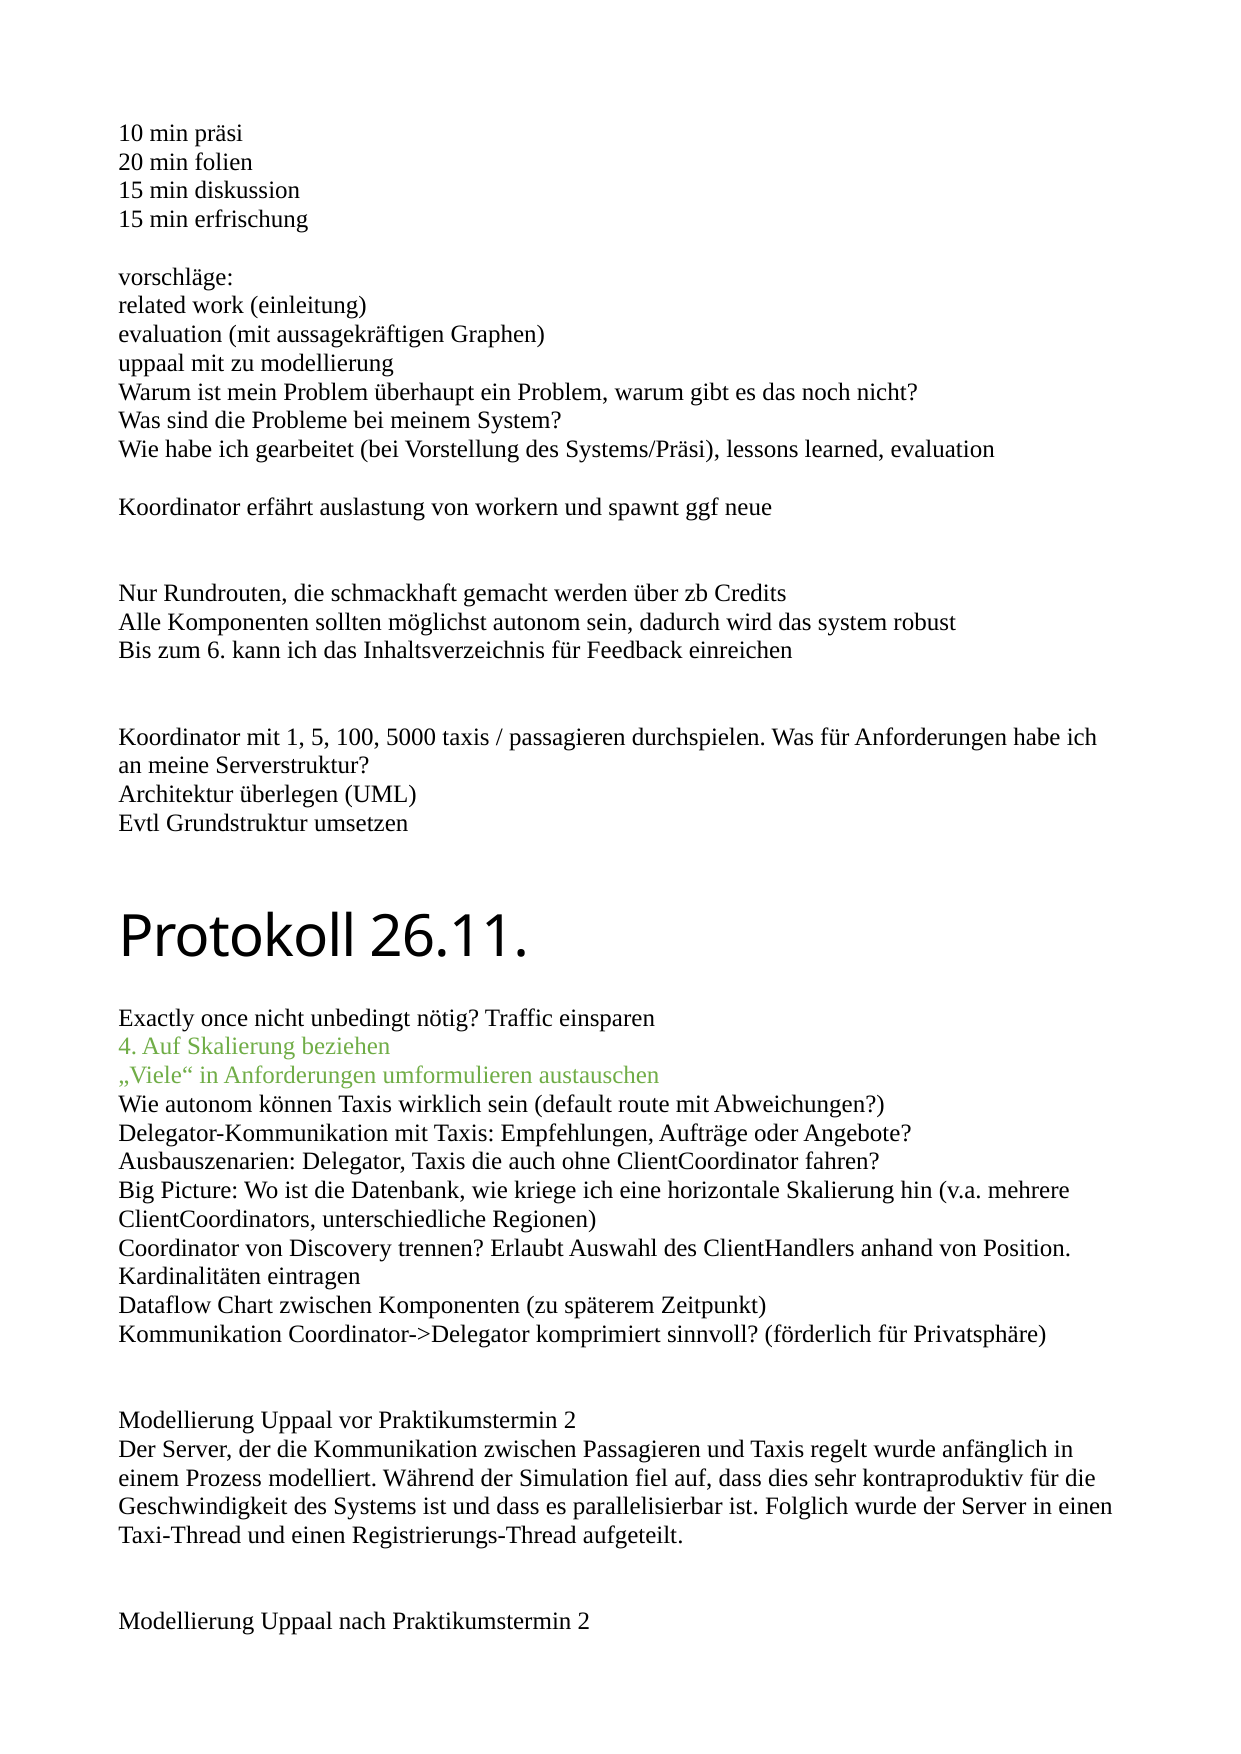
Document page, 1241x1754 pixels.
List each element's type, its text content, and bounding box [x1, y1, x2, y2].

text Was sind die Probleme bei meinem System? [118, 406, 1122, 434]
text Exactly once nicht unbedingt nötig? Traffic einsparen [118, 1003, 1122, 1031]
text Dataflow Chart zwischen Komponenten (zu späterem Zeitpunkt) [118, 1290, 1122, 1319]
text Nur Rundrouten, die schmackhaft gemacht werden über zb Credits [118, 578, 1122, 607]
text Koordinator mit 1, 5, 100, 5000 taxis / passagieren durchspielen. Was für Anforderungen habe ich an meine Serverstruktur? [118, 722, 1122, 779]
text evaluation (mit aussagekräftigen Graphen) [118, 319, 1122, 348]
text Koordinator erfährt auslastung von workern und spawnt ggf neue [118, 492, 1122, 521]
text vorschläge: [118, 262, 1122, 291]
text Ausbauszenarien: Delegator, Taxis die auch ohne ClientCoordinator fahren? [118, 1146, 1122, 1175]
text 15 min erfrischung [118, 204, 1122, 233]
text Big Picture: Wo ist die Datenbank, wie kriege ich eine horizontale Skalierung hin (v.a. mehrere ClientCoordinators, unterschiedliche Regionen) [118, 1175, 1122, 1233]
text Protokoll 26.11. [118, 894, 1122, 974]
text Evtl Grundstruktur umsetzen [118, 808, 1122, 837]
text Wie autonom können Taxis wirklich sein (default route mit Abweichungen?) [118, 1089, 1122, 1118]
text 15 min diskussion [118, 176, 1122, 204]
text related work (einleitung) [118, 291, 1122, 319]
text Kommunikation Coordinator->Delegator komprimiert sinnvoll? (förderlich für Privatsphäre) [118, 1319, 1122, 1348]
text Alle Komponenten sollten möglichst autonom sein, dadurch wird das system robust [118, 607, 1122, 636]
text Modellierung Uppaal nach Praktikumstermin 2 [118, 1606, 1122, 1635]
text 4. Auf Skalierung beziehen [118, 1031, 1122, 1060]
text Wie habe ich gearbeitet (bei Vorstellung des Systems/Präsi), lessons learned, evaluation [118, 434, 1122, 463]
text Bis zum 6. kann ich das Inhaltsverzeichnis für Feedback einreichen [118, 636, 1122, 664]
text Modellierung Uppaal vor Praktikumstermin 2 [118, 1405, 1122, 1434]
text Architektur überlegen (UML) [118, 779, 1122, 808]
text „Viele“ in Anforderungen umformulieren austauschen [118, 1060, 1122, 1089]
text Coordinator von Discovery trennen? Erlaubt Auswahl des ClientHandlers anhand von Position. [118, 1233, 1122, 1261]
text 20 min folien [118, 147, 1122, 176]
text Warum ist mein Problem überhaupt ein Problem, warum gibt es das noch nicht? [118, 377, 1122, 406]
text Delegator-Kommunikation mit Taxis: Empfehlungen, Aufträge oder Angebote? [118, 1118, 1122, 1146]
text Der Server, der die Kommunikation zwischen Passagieren und Taxis regelt wurde anfänglich in einem Prozess modelliert. Während der Simulation fiel auf, dass dies sehr kontraproduktiv für die Geschwindigkeit des Systems ist und dass es parallelisierbar ist. Folglich wurde der Server in einen Taxi-Thread und einen Registrierungs-Thread aufgeteilt. [118, 1434, 1122, 1549]
text 10 min präsi [118, 118, 1122, 147]
text uppaal mit zu modellierung [118, 348, 1122, 377]
text Kardinalitäten eintragen [118, 1261, 1122, 1290]
